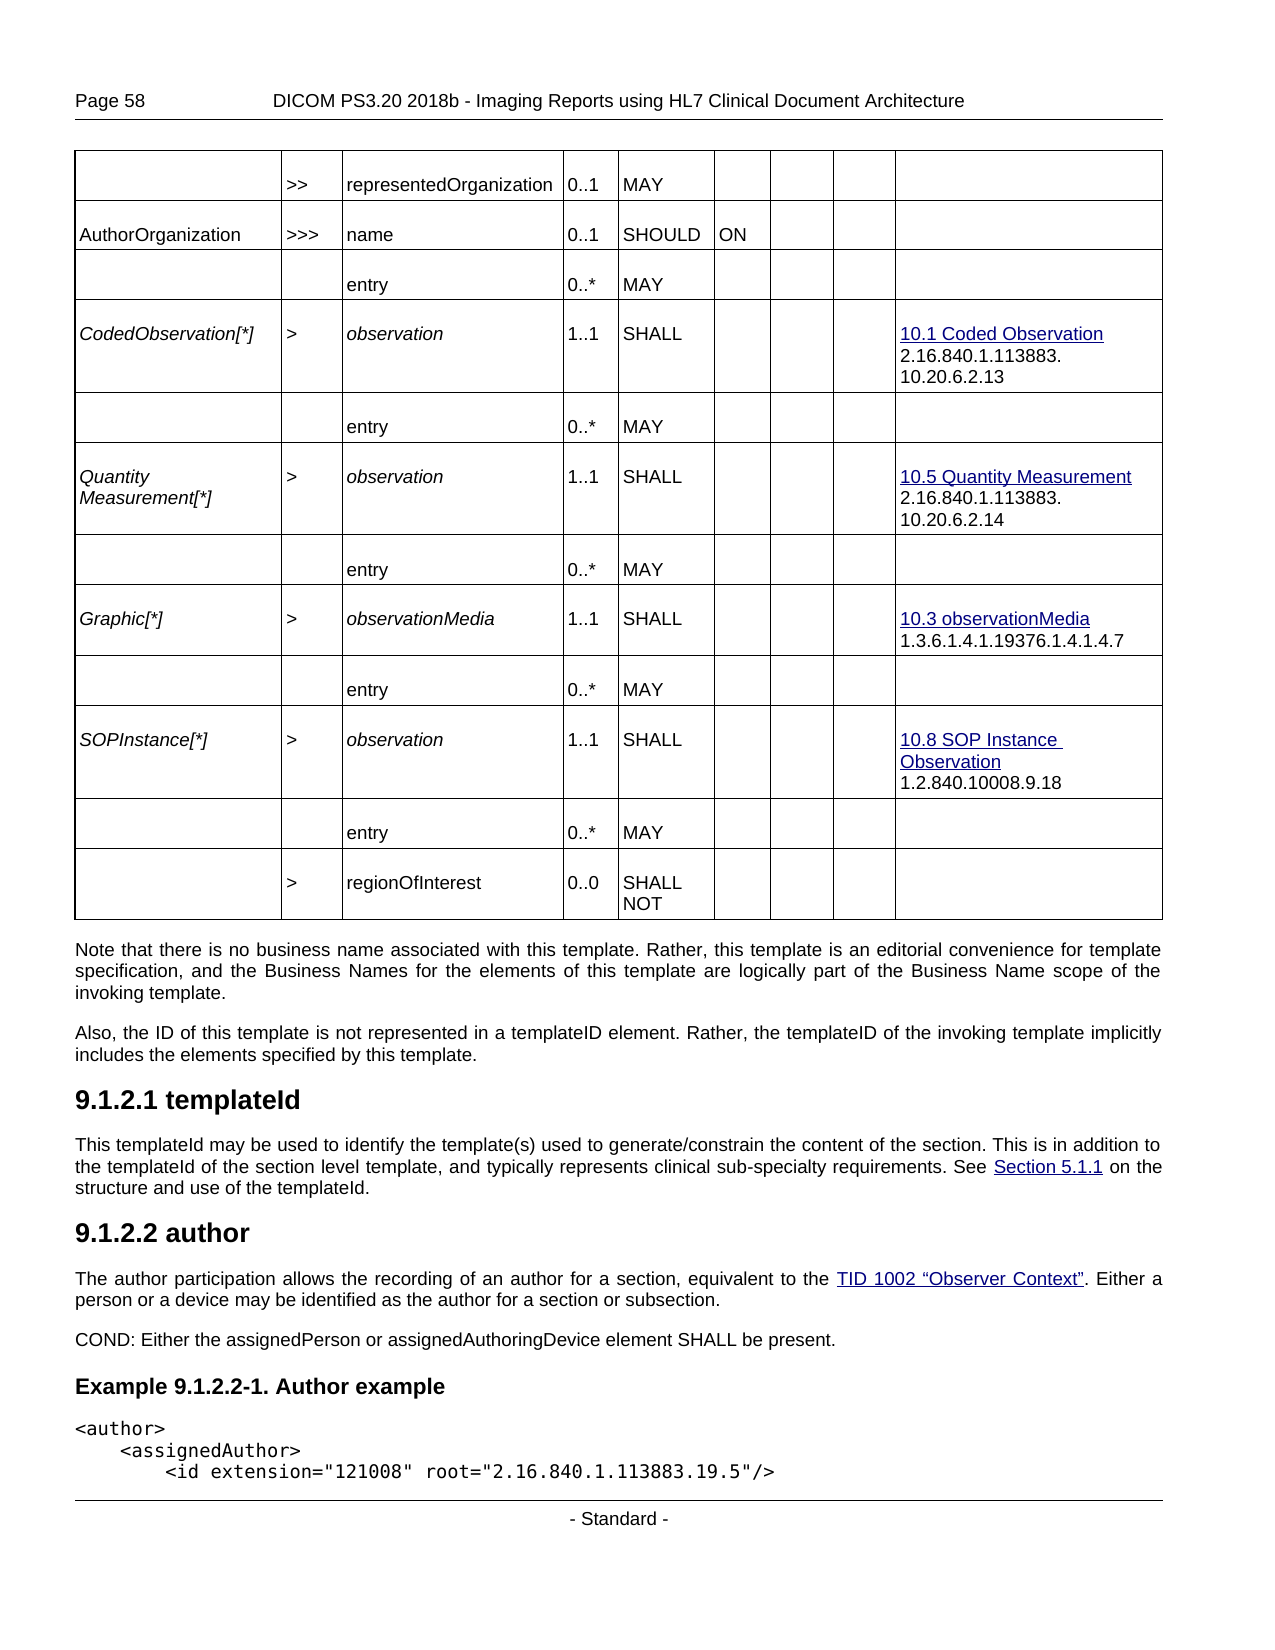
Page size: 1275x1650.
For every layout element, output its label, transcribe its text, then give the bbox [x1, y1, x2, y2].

table_cell [282, 799, 342, 847]
table_cell [834, 849, 895, 919]
table_cell [834, 535, 895, 584]
table_cell entry [343, 799, 563, 847]
table_cell Coded​Observation[*] [76, 300, 281, 392]
table_cell [834, 585, 895, 655]
table_cell [834, 393, 895, 442]
table_cell [834, 151, 895, 200]
table_cell > [282, 849, 342, 919]
table_cell 0..* [564, 535, 618, 584]
table_cell observation [343, 300, 563, 392]
table_cell [834, 799, 895, 847]
table_cell Quantity​Measurement[*] [76, 443, 281, 534]
table_cell [715, 849, 770, 919]
table_cell [771, 151, 833, 200]
table_cell [282, 250, 342, 299]
table_cell [76, 250, 281, 299]
table_cell [771, 656, 833, 705]
table_cell [896, 799, 1162, 847]
text This templateId may be used to identify the template(s) used to generate/constrain the content of the section. This is in addition to the templateId of the section level template, and typically represents clinical sub-specialty requirements. See Section 5.1.1 on the structure and use of the templateId. [75, 1134, 1162, 1198]
table_cell 1..1 [564, 585, 618, 655]
table_cell [282, 393, 342, 442]
table_cell MAY [619, 799, 714, 847]
table_cell MAY [619, 656, 714, 705]
table_cell 1..1 [564, 443, 618, 534]
table_cell SHALL [619, 585, 714, 655]
table_cell observation [343, 443, 563, 534]
table_cell SHALL [619, 300, 714, 392]
table_cell >> [282, 151, 342, 200]
table_cell ON [715, 201, 770, 249]
table_cell SHALL NOT [619, 849, 714, 919]
table_cell 10.5 Quantity Measurement 2.16.840.1.113883.​10.20.6.2.14 [896, 443, 1162, 534]
table_cell [771, 585, 833, 655]
table_cell [715, 535, 770, 584]
table_cell [715, 656, 770, 705]
table_cell entry [343, 250, 563, 299]
table_cell 10.8 SOP Instance Observation 1.2.840.10008.9.18 [896, 706, 1162, 798]
table_cell entry [343, 656, 563, 705]
table_cell [715, 300, 770, 392]
table_cell name [343, 201, 563, 249]
table_cell [715, 706, 770, 798]
table_cell region​Of​Interest [343, 849, 563, 919]
table_cell SHOULD [619, 201, 714, 249]
text 9.1.2.2 author [75, 1217, 1162, 1248]
table_cell [896, 250, 1162, 299]
table_cell [282, 535, 342, 584]
table_cell [282, 656, 342, 705]
table_cell 0..* [564, 250, 618, 299]
table_cell 10.3 observationMedia 1.3.6.1.4.1.19376.​1.4.1.4.7 [896, 585, 1162, 655]
table_cell [76, 799, 281, 847]
table_cell 10.1 Coded Observation 2.16.840.1.113883.​10.20.6.2.13 [896, 300, 1162, 392]
table_cell [715, 585, 770, 655]
table_cell [834, 706, 895, 798]
table_cell [896, 151, 1162, 200]
table_cell MAY [619, 250, 714, 299]
table_cell observation [343, 706, 563, 798]
table_cell [76, 656, 281, 705]
table_cell [834, 443, 895, 534]
text Also, the ID of this template is not represented in a templateID element. Rather, the templateID of the invoking template implicitly includes the elements specified by this template. [75, 1022, 1162, 1065]
table_cell 0..* [564, 393, 618, 442]
table_cell > [282, 300, 342, 392]
table_cell MAY [619, 393, 714, 442]
table_cell [771, 849, 833, 919]
table_cell observation​Media [343, 585, 563, 655]
table_cell 0..1 [564, 151, 618, 200]
table_cell [771, 300, 833, 392]
table_cell 0..1 [564, 201, 618, 249]
table_cell 0..* [564, 799, 618, 847]
table_cell [896, 393, 1162, 442]
table_cell represented​Organization [343, 151, 563, 200]
table_cell 1..1 [564, 706, 618, 798]
table_cell SOPInstance[*] [76, 706, 281, 798]
table_cell [771, 250, 833, 299]
table_cell Graphic[*] [76, 585, 281, 655]
table_cell > [282, 706, 342, 798]
text Note that there is no business name associated with this template. Rather, this template is an editorial convenience for template specification, and the Business Names for the elements of this template are logically part of the Business Name scope of the invoking template. [75, 938, 1162, 1003]
table_cell [771, 201, 833, 249]
table_cell > [282, 585, 342, 655]
table_cell [896, 201, 1162, 249]
table_cell [715, 799, 770, 847]
table_cell [834, 201, 895, 249]
text The author participation allows the recording of an author for a section, equivalent to the TID 1002 “Observer Context”. Either a person or a device may be identified as the author for a section or subsection. [75, 1267, 1162, 1310]
table_cell 0..* [564, 656, 618, 705]
table_cell [771, 443, 833, 534]
table_cell [715, 151, 770, 200]
text <author> <assignedAuthor> <id extension="121008" root="2.16.840.1.113883.19.5"/> [75, 1418, 1162, 1483]
table_cell [715, 443, 770, 534]
table_cell [834, 656, 895, 705]
table_cell [76, 849, 281, 919]
table_cell [715, 250, 770, 299]
table_cell SHALL [619, 706, 714, 798]
table_cell > [282, 443, 342, 534]
table_cell [771, 393, 833, 442]
table_cell [896, 656, 1162, 705]
table_cell [771, 706, 833, 798]
table_cell SHALL [619, 443, 714, 534]
table_cell [896, 849, 1162, 919]
table_cell [76, 151, 281, 200]
table_cell entry [343, 393, 563, 442]
text 9.1.2.1 templateId [75, 1084, 1162, 1115]
table_cell [834, 250, 895, 299]
table_cell [76, 535, 281, 584]
table_cell 1..1 [564, 300, 618, 392]
table_cell entry [343, 535, 563, 584]
table_cell [715, 393, 770, 442]
table_cell [771, 535, 833, 584]
table_cell [896, 535, 1162, 584]
table_cell [771, 799, 833, 847]
table_cell 0..0 [564, 849, 618, 919]
text COND: Either the assignedPerson or assignedAuthoringDevice element SHALL be present. [75, 1329, 1162, 1351]
table_cell MAY [619, 151, 714, 200]
table_cell >>> [282, 201, 342, 249]
table_cell [76, 393, 281, 442]
text Example 9.1.2.2-1. Author example [75, 1373, 1162, 1399]
table_cell [834, 300, 895, 392]
table_cell MAY [619, 535, 714, 584]
table_cell Author​Organization [76, 201, 281, 249]
